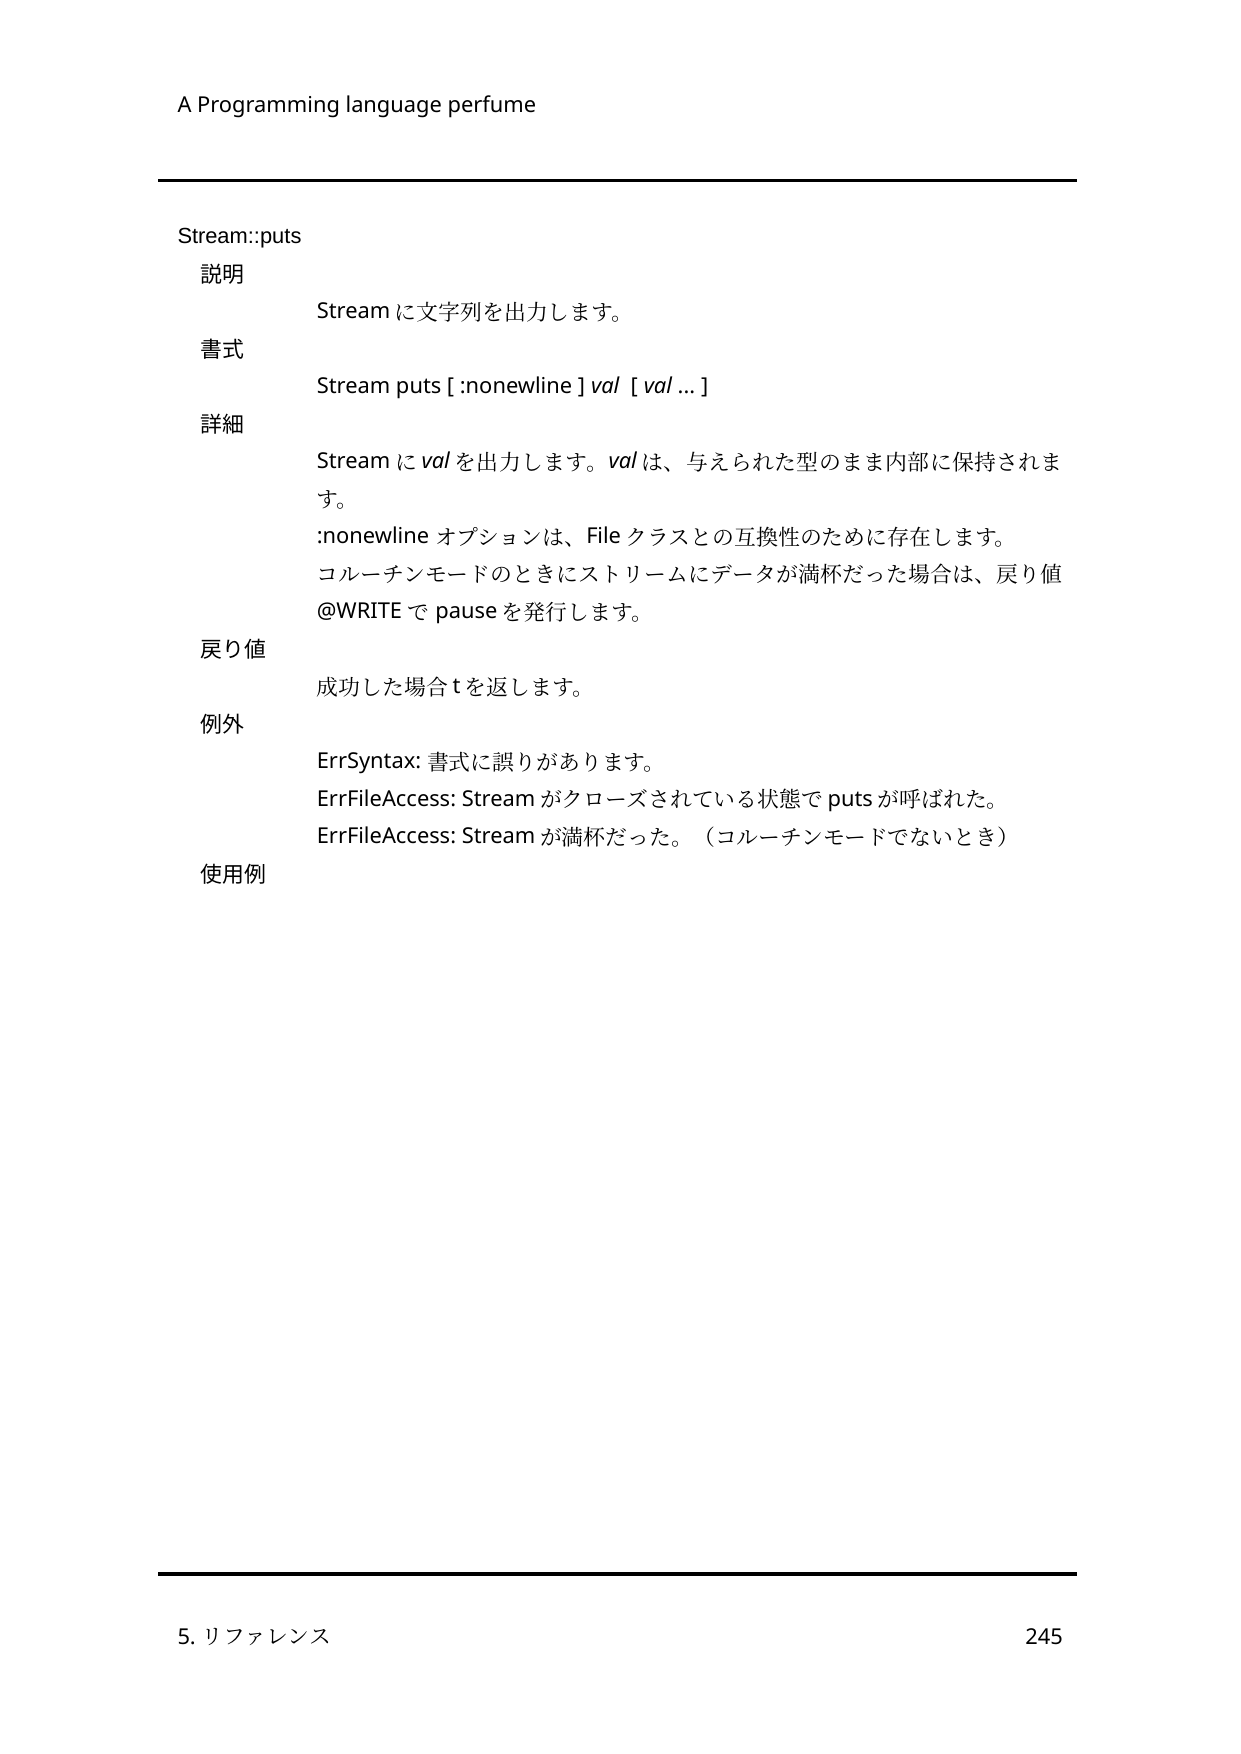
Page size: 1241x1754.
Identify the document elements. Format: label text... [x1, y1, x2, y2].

table_header Streamに文字列を出力します。 [317, 254, 1063, 329]
table_cell 戻り値 [200, 629, 317, 704]
table_cell 成功した場合tを返します。 [317, 629, 1063, 704]
table_cell 例外 [200, 704, 317, 854]
table_cell [317, 854, 1063, 929]
table_header 説明 [200, 254, 317, 329]
table_cell 書式 [200, 329, 317, 404]
table_cell Stream puts [ :nonewline ] val [ val ... ] [317, 329, 1063, 404]
table_cell 使用例 [200, 854, 317, 929]
table_cell ErrSyntax: 書式に誤りがあります。 ErrFileAccess: Streamがクローズされている状態でputsが呼ばれた。 ErrFileAccess: Streamが満杯だった。（コルーチンモードでないとき） [317, 704, 1063, 854]
table_cell 詳細 [200, 404, 317, 629]
table_cell Streamにvalを出力します。valは、与えられた型のまま内部に保持されます。 :nonewline オプションは、Fileクラスとの互換性のために存在します。 コルーチンモードのときにストリームにデータが満杯だった場合は、戻り値 @WRITE で pauseを発行します。 [317, 404, 1063, 629]
subtitle Stream::puts [177, 217, 1063, 254]
